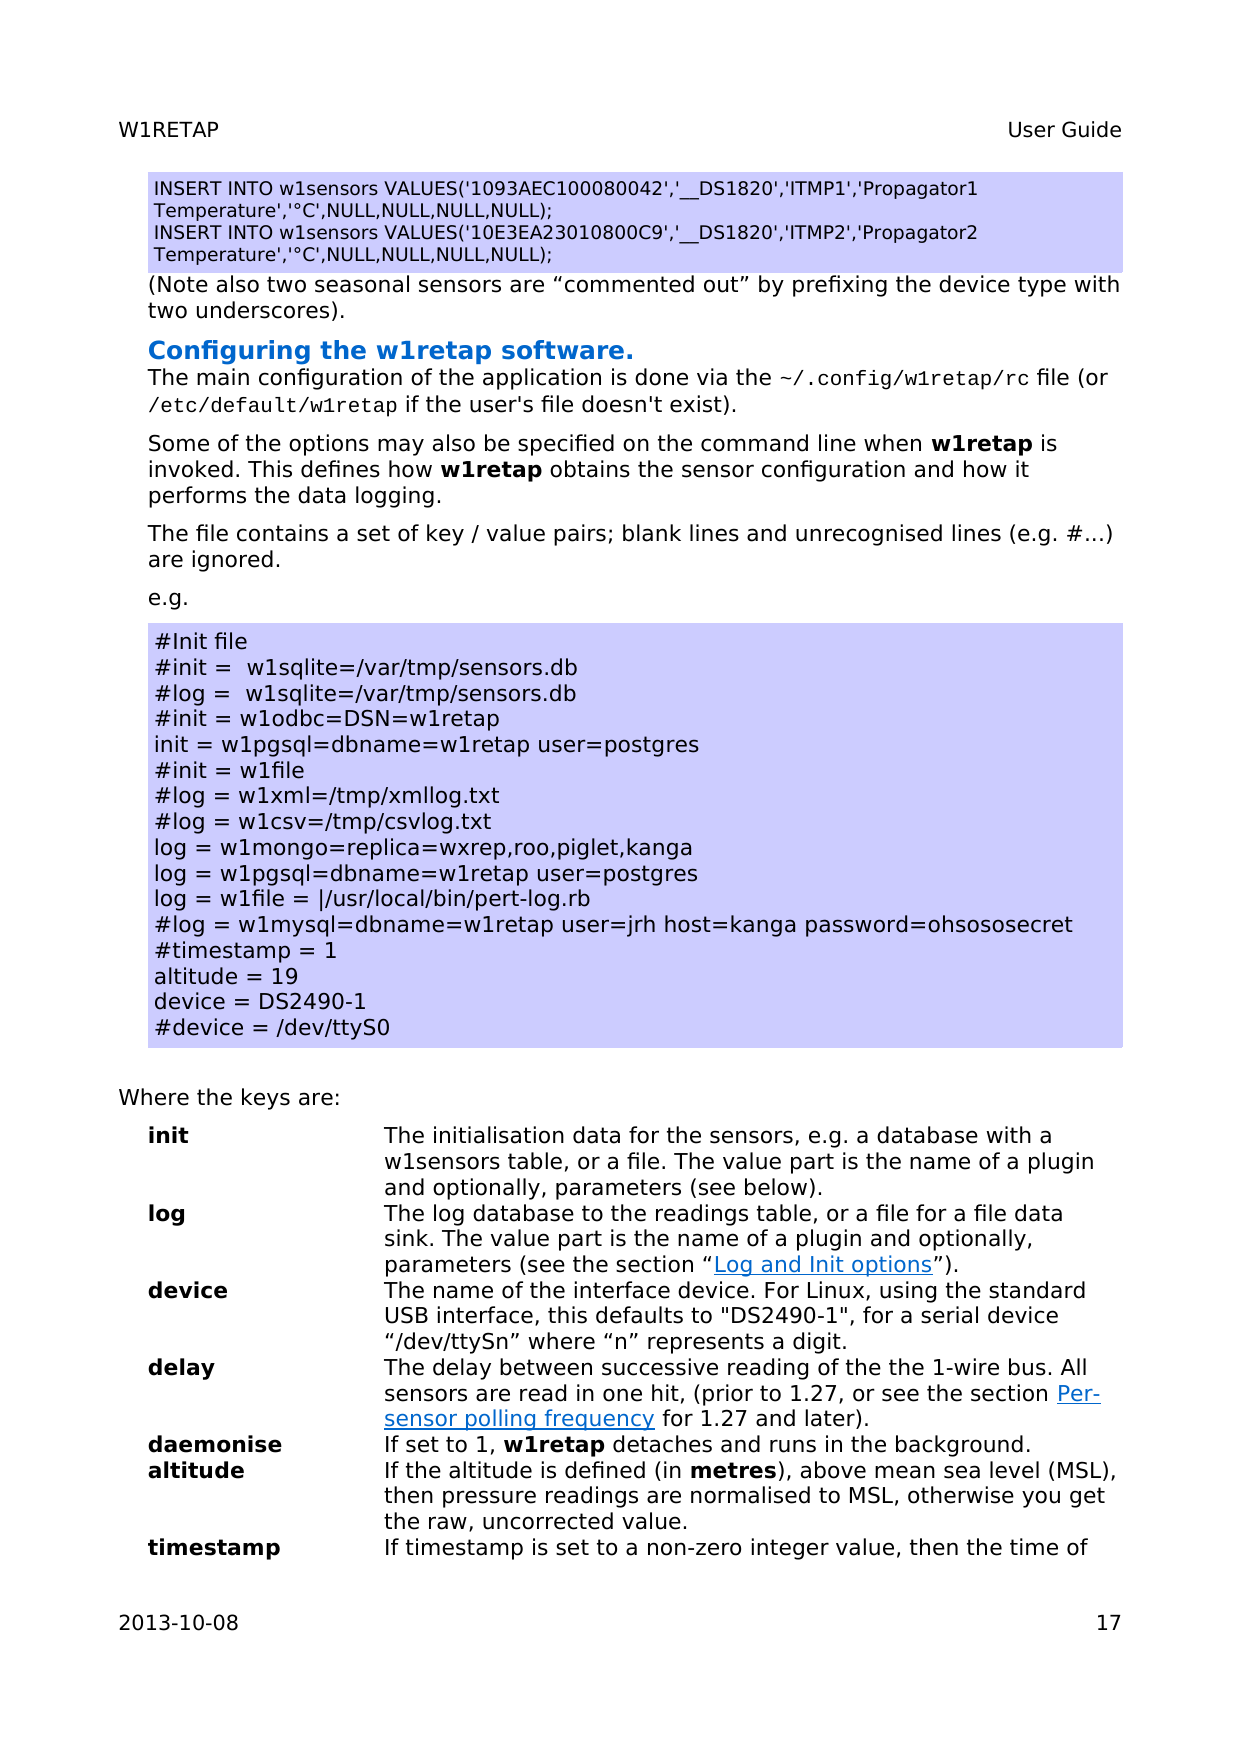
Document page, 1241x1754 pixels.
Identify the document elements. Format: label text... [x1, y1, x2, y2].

list init The initialisation data for the sensors, e.g. a database with a w1sensors table, or a file. The value part is the name of a plugin and optionally, parameters (see below). [148, 1123, 1122, 1200]
text log = w1file = |/usr/local/bin/pert-log.rb #log = w1mysql=dbname=w1retap user=jrh host=kanga password=ohsososecret #timestamp = 1 altitude = 19 device = DS2490-1 #device = /dev/ttyS0 [149, 880, 1122, 1047]
text INSERT INTO w1sensors VALUES('10E3EA23010800C9','__DS1820','ITMP2','Propagator2 Temperature','°C',NULL,NULL,NULL,NULL); [149, 216, 1122, 272]
list delay The delay between successive reading of the the 1-wire bus. All sensors are read in one hit, (prior to 1.27, or see the section Per-sensor polling frequency for 1.27 and later). [148, 1355, 1122, 1432]
list daemonise If set to 1, w1retap detaches and runs in the background. [148, 1432, 1122, 1458]
list timestamp If timestamp is set to a non-zero integer value, then the time of [148, 1535, 1122, 1561]
text The main configuration of the application is done via the ~/.config/w1retap/rc file (or /etc/default/w1retap if the user's file doesn't exist). [148, 365, 1122, 419]
text The file contains a set of key / value pairs; blank lines and unrecognised lines (e.g. #...) are ignored. [148, 521, 1122, 572]
text Some of the options may also be specified on the command line when w1retap is invoked. This defines how w1retap obtains the sensor configuration and how it performs the data logging. [148, 431, 1122, 508]
text INSERT INTO w1sensors VALUES('1093AEC100080042','__DS1820','ITMP1','Propagator1 Temperature','°C',NULL,NULL,NULL,NULL); [149, 173, 1122, 216]
list device The name of the interface device. For Linux, using the standard USB interface, this defaults to "DS2490-1", for a serial device “/dev/ttySn” where “n” represents a digit. [148, 1278, 1122, 1355]
list log The log database to the readings table, or a file for a file data sink. The value part is the name of a plugin and optionally, parameters (see the section “Log and Init options”). [148, 1200, 1122, 1278]
list altitude If the altitude is defined (in metres), above mean sea level (MSL), then pressure readings are normalised to MSL, otherwise you get the raw, uncorrected value. [148, 1458, 1122, 1535]
text #Init file #init = w1sqlite=/var/tmp/sensors.db #log = w1sqlite=/var/tmp/sensors.db #init = w1odbc=DSN=w1retap init = w1pgsql=dbname=w1retap user=postgres #init = w1file #log = w1xml=/tmp/xmllog.txt #log = w1csv=/tmp/csvlog.txt log = w1mongo=replica=wxrep,roo,piglet,kanga [149, 624, 1122, 854]
text e.g. [148, 585, 1122, 611]
text (Note also two seasonal sensors are “commented out” by prefixing the device type with two underscores). [148, 273, 1122, 323]
subtitle Configuring the w1retap software. [148, 336, 1122, 365]
text Where the keys are: [118, 1085, 1122, 1111]
text log = w1pgsql=dbname=w1retap user=postgres [149, 854, 1122, 880]
